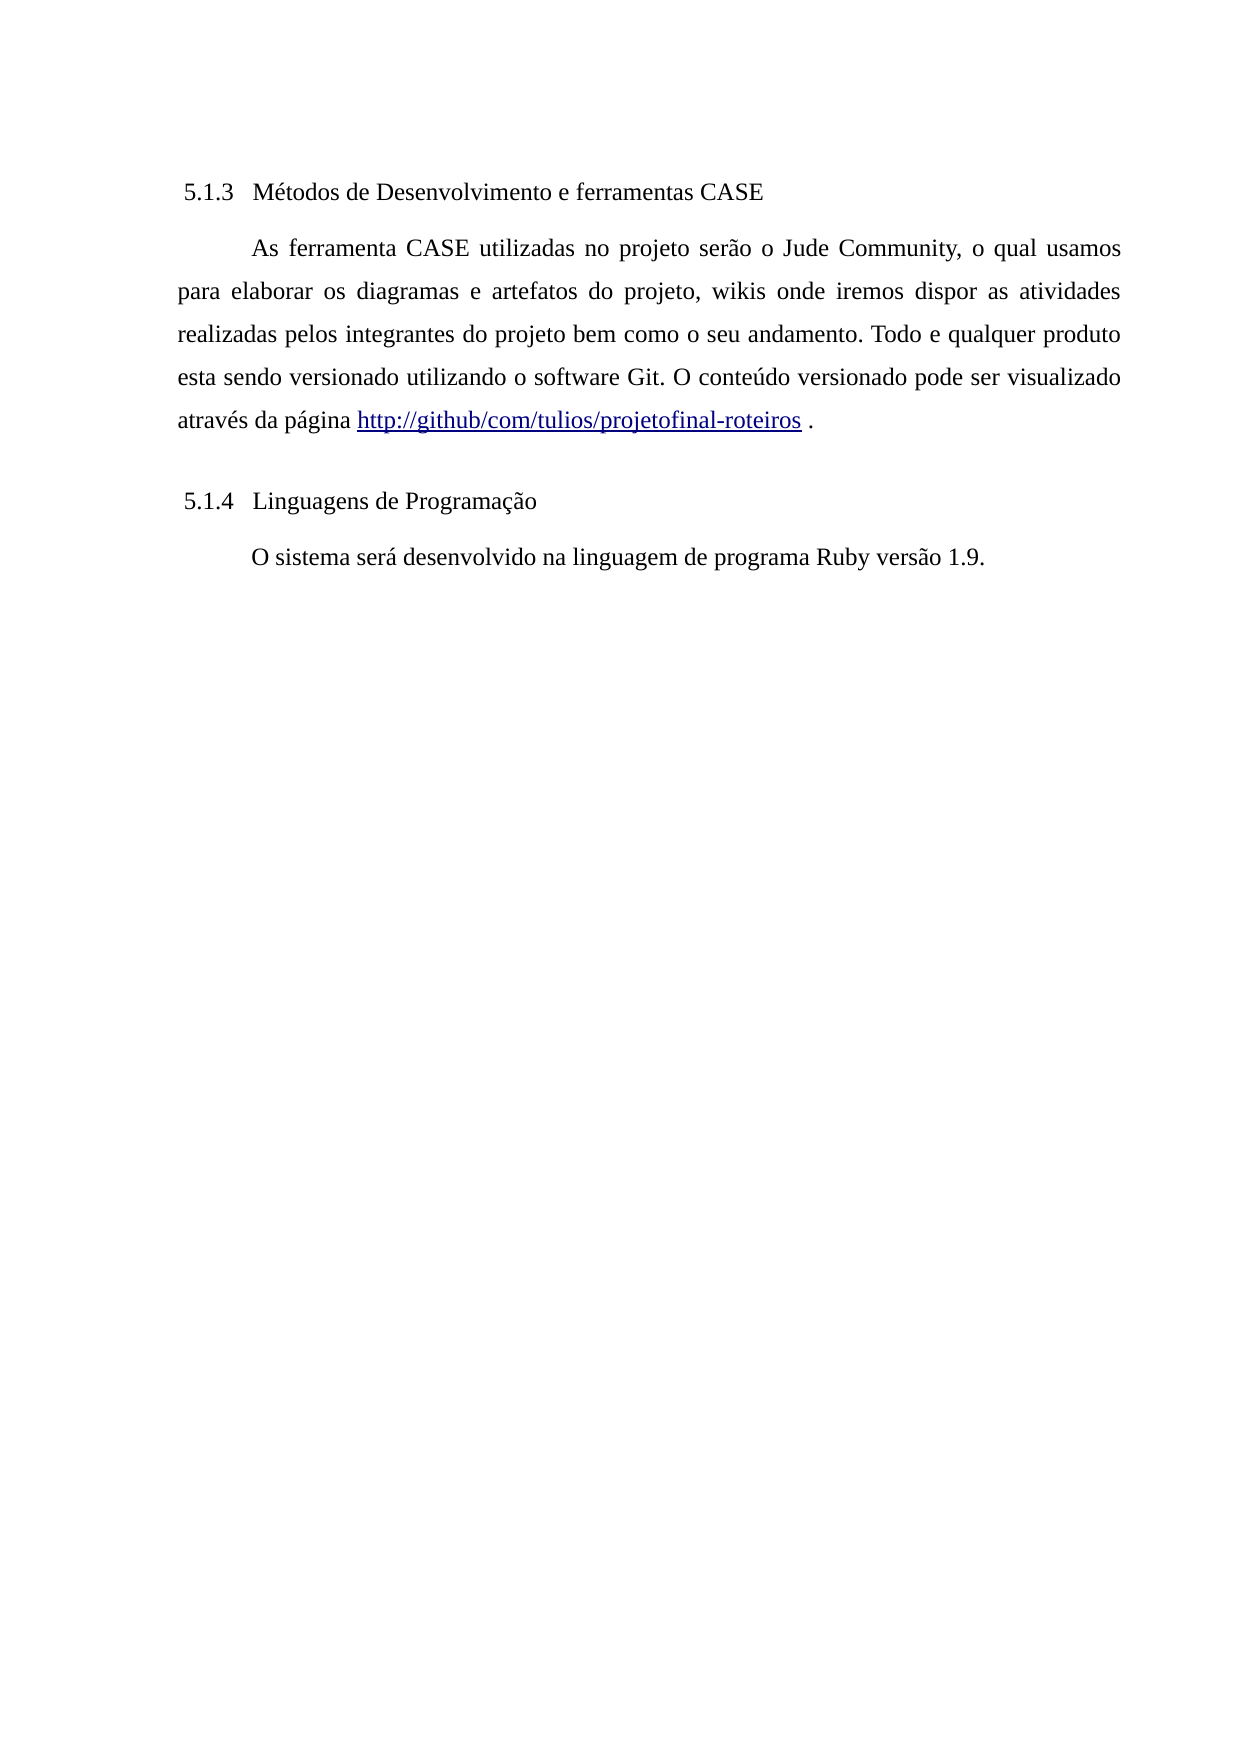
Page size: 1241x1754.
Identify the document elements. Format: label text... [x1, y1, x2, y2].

subtitle Linguagens de Programação [177, 486, 1122, 515]
text O sistema será desenvolvido na linguagem de programa Ruby versão 1.9. [177, 542, 1122, 570]
subtitle Métodos de Desenvolvimento e ferramentas CASE [177, 177, 1122, 206]
text As ferramenta CASE utilizadas no projeto serão o Jude Community, o qual usamos para elaborar os diagramas e artefatos do projeto, wikis onde iremos dispor as atividades realizadas pelos integrantes do projeto bem como o seu andamento. Todo e qualquer produto esta sendo versionado utilizando o software Git. O conteúdo versionado pode ser visualizado através da página http://github/com/tulios/projetofinal-roteiros . [177, 233, 1122, 434]
